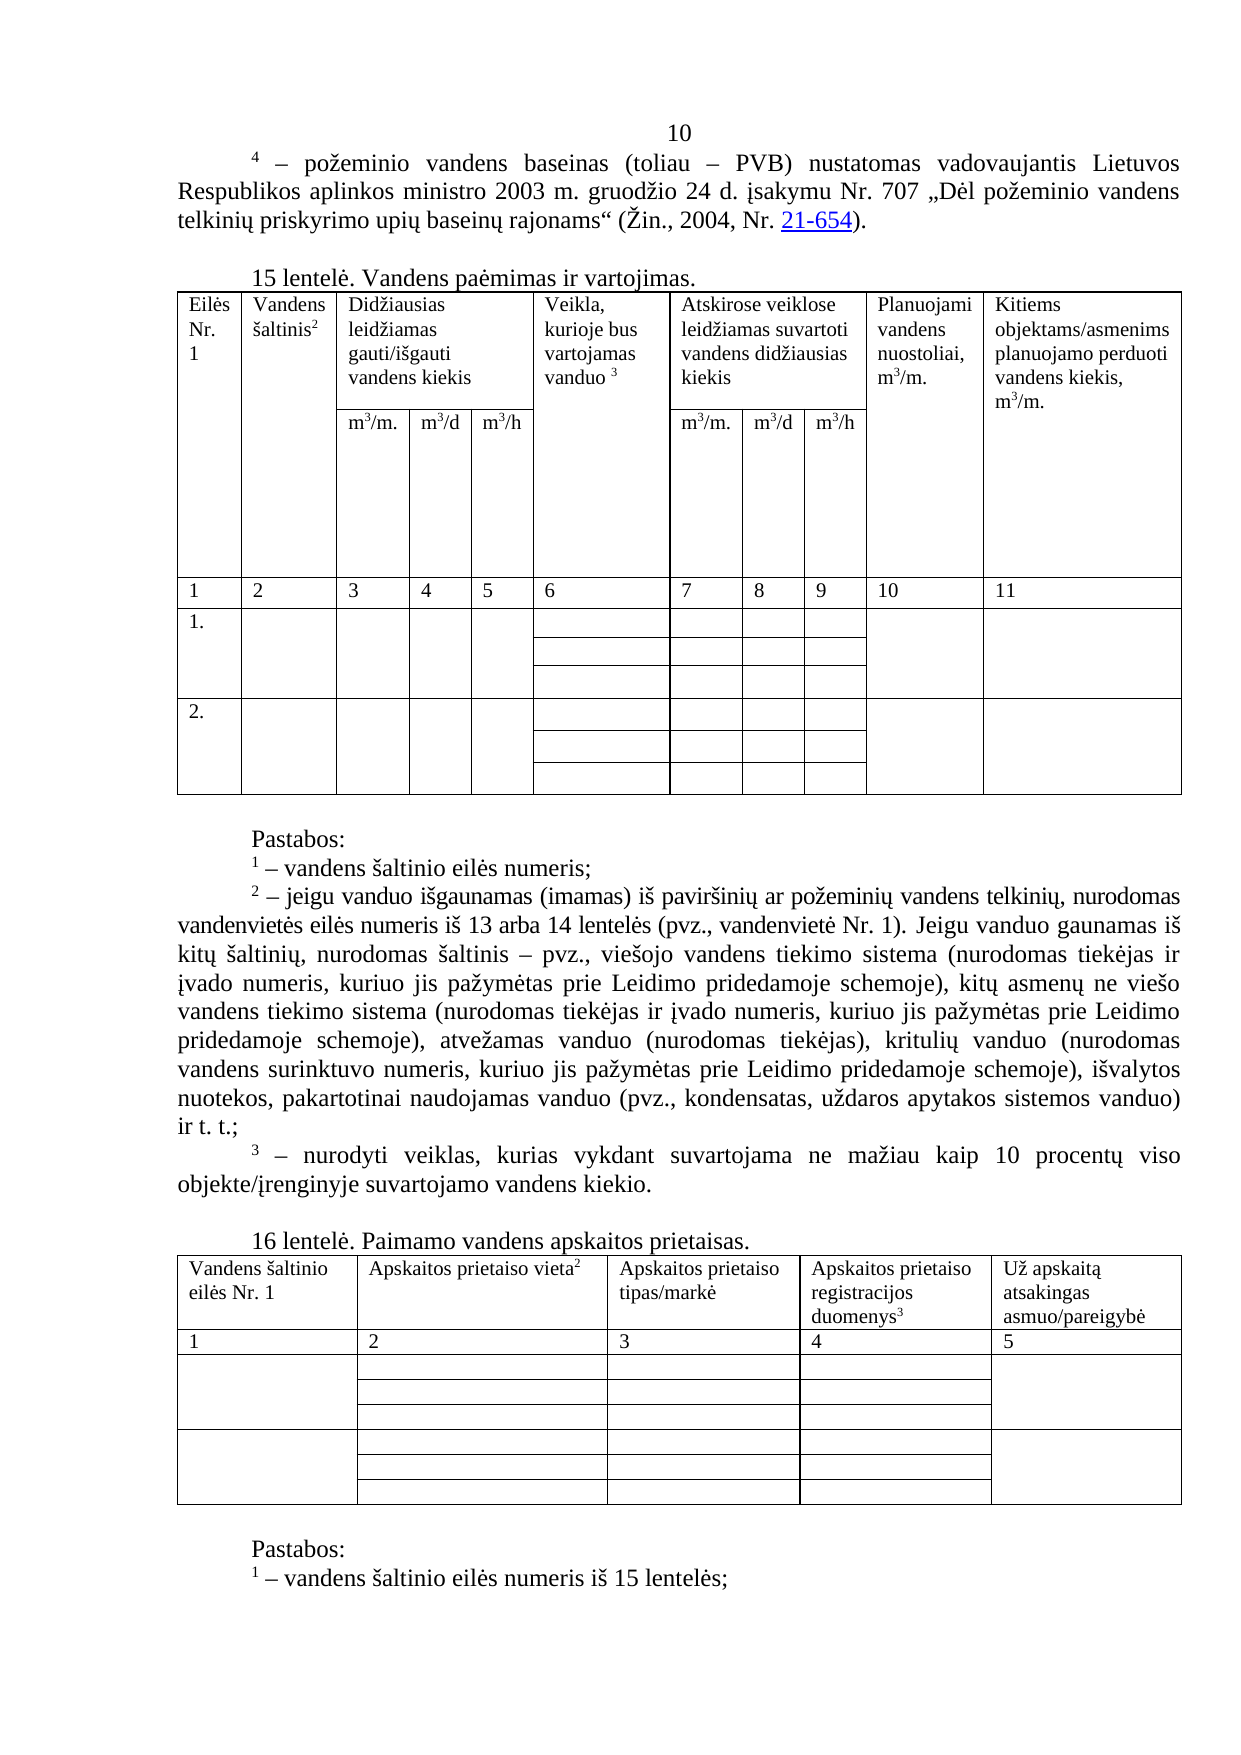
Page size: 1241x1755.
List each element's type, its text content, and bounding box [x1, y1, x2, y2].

table_cell [608, 1405, 799, 1429]
table_cell [178, 1355, 357, 1429]
table_header Už apskaitą atsakingas asmuo/pareigybė [992, 1256, 1181, 1328]
table_header Planuojami vandens nuostoliai, m3/m. [867, 293, 983, 577]
table_cell [358, 1380, 607, 1404]
table_cell [358, 1405, 607, 1429]
table_cell [671, 763, 742, 794]
table_cell 1. [178, 609, 241, 698]
table_cell [358, 1355, 607, 1379]
table_cell [671, 731, 742, 762]
table_cell [410, 699, 471, 794]
table_cell [242, 609, 336, 698]
table_cell [608, 1480, 799, 1504]
table_cell [743, 638, 804, 665]
table_cell [984, 699, 1181, 794]
table_cell [358, 1430, 607, 1454]
table_cell [992, 1430, 1181, 1504]
table_cell [534, 638, 669, 665]
table_cell [534, 609, 669, 637]
table_header Eilės Nr. 1 [178, 293, 241, 577]
table_cell [805, 731, 866, 762]
table_cell 2 [358, 1330, 607, 1353]
table_cell [534, 666, 669, 698]
table_cell 2. [178, 699, 241, 794]
table_cell [984, 609, 1181, 698]
table_cell m3/d [410, 410, 471, 577]
table_cell [410, 609, 471, 698]
table_cell m3/m. [337, 410, 409, 577]
table_cell m3/h [472, 410, 533, 577]
table_cell [805, 609, 866, 637]
table_header Veikla, kurioje bus vartojamas vanduo 3 [534, 293, 669, 577]
table_cell [242, 699, 336, 794]
table_cell 3 [337, 578, 409, 608]
table_cell 2 [242, 578, 336, 608]
table_cell [671, 638, 742, 665]
table_cell [992, 1355, 1181, 1429]
table_cell [472, 699, 533, 794]
table_cell [671, 699, 742, 730]
table_cell 7 [671, 578, 742, 608]
table_cell [358, 1480, 607, 1504]
table_cell m3/h [805, 410, 866, 577]
table_cell [743, 731, 804, 762]
table_cell 1 [178, 578, 241, 608]
text 16 lentelė. Paimamo vandens apskaitos prietaisas. [177, 1226, 1181, 1255]
table_cell [805, 763, 866, 794]
table_cell 4 [801, 1330, 991, 1353]
table_cell [337, 699, 409, 794]
table_header Atskirose veiklose leidžiamas suvartoti vandens didžiausias kiekis [671, 293, 866, 408]
table_cell [608, 1430, 799, 1454]
table_cell [671, 609, 742, 637]
table_cell [805, 638, 866, 665]
table_cell 4 [410, 578, 471, 608]
table_cell [743, 763, 804, 794]
table_cell 9 [805, 578, 866, 608]
table_cell 10 [867, 578, 983, 608]
table_cell [358, 1455, 607, 1479]
text 4 – požeminio vandens baseinas (toliau – PVB) nustatomas vadovaujantis Lietuvos Respublikos aplinkos ministro 2003 m. gruodžio 24 d. įsakymu Nr. 707 „Dėl požeminio vandens telkinių priskyrimo upių baseinų rajonams“ (Žin., 2004, Nr. 21-654). [177, 148, 1181, 234]
text Pastabos: [177, 1534, 1181, 1563]
table_cell 11 [984, 578, 1181, 608]
table_header Apskaitos prietaiso registracijos duomenys3 [801, 1256, 991, 1328]
table_header Vandens šaltinis2 [242, 293, 336, 577]
table_cell [671, 666, 742, 698]
table_cell [801, 1430, 991, 1454]
table_header Vandens šaltinio eilės Nr. 1 [178, 1256, 357, 1328]
table_cell [743, 609, 804, 637]
table_cell [805, 699, 866, 730]
table_cell [743, 699, 804, 730]
text 3 – nurodyti veiklas, kurias vykdant suvartojama ne mažiau kaip 10 procentų viso objekte/įrenginyje suvartojamo vandens kiekio. [177, 1140, 1181, 1198]
table_header Didžiausias leidžiamas gauti/išgauti vandens kiekis [337, 293, 533, 408]
text Pastabos: [177, 824, 1181, 853]
table_cell [801, 1455, 991, 1479]
text 2 – jeigu vanduo išgaunamas (imamas) iš paviršinių ar požeminių vandens telkinių, nurodomas vandenvietės eilės numeris iš 13 arba 14 lentelės (pvz., vandenvietė Nr. 1). Jeigu vanduo gaunamas iš kitų šaltinių, nurodomas šaltinis – pvz., viešojo vandens tiekimo sistema (nurodomas tiekėjas ir įvado numeris, kuriuo jis pažymėtas prie Leidimo pridedamoje schemoje), kitų asmenų ne viešo vandens tiekimo sistema (nurodomas tiekėjas ir įvado numeris, kuriuo jis pažymėtas prie Leidimo pridedamoje schemoje), atvežamas vanduo (nurodomas tiekėjas), kritulių vanduo (nurodomas vandens surinktuvo numeris, kuriuo jis pažymėtas prie Leidimo pridedamoje schemoje), išvalytos nuotekos, pakartotinai naudojamas vanduo (pvz., kondensatas, uždaros apytakos sistemos vanduo) ir t. t.; [177, 881, 1181, 1140]
table_cell [534, 763, 669, 794]
table_cell [534, 731, 669, 762]
table_cell [608, 1380, 799, 1404]
table_cell [867, 609, 983, 698]
table_cell [608, 1355, 799, 1379]
table_cell 1 [178, 1330, 357, 1353]
text 1 – vandens šaltinio eilės numeris iš 15 lentelės; [177, 1563, 1181, 1591]
table_cell [801, 1380, 991, 1404]
table_cell [805, 666, 866, 698]
table_cell [801, 1355, 991, 1379]
table_cell 8 [743, 578, 804, 608]
table_header Apskaitos prietaiso tipas/markė [608, 1256, 799, 1328]
table_cell [534, 699, 669, 730]
table_cell 6 [534, 578, 669, 608]
table_cell m3/d [743, 410, 804, 577]
table_header Apskaitos prietaiso vieta2 [358, 1256, 607, 1328]
table_cell [178, 1430, 357, 1504]
table_cell 5 [472, 578, 533, 608]
table_cell [743, 666, 804, 698]
table_header Kitiems objektams/asmenims planuojamo perduoti vandens kiekis, m3/m. [984, 293, 1181, 577]
table_cell 3 [608, 1330, 799, 1353]
text 1 – vandens šaltinio eilės numeris; [177, 853, 1181, 881]
table_cell m3/m. [671, 410, 742, 577]
table_cell [867, 699, 983, 794]
table_cell [801, 1405, 991, 1429]
table_cell [801, 1480, 991, 1504]
table_cell [608, 1455, 799, 1479]
table_cell [472, 609, 533, 698]
table_cell [337, 609, 409, 698]
text 15 lentelė. Vandens paėmimas ir vartojimas. [177, 263, 1181, 291]
table_cell 5 [992, 1330, 1181, 1353]
